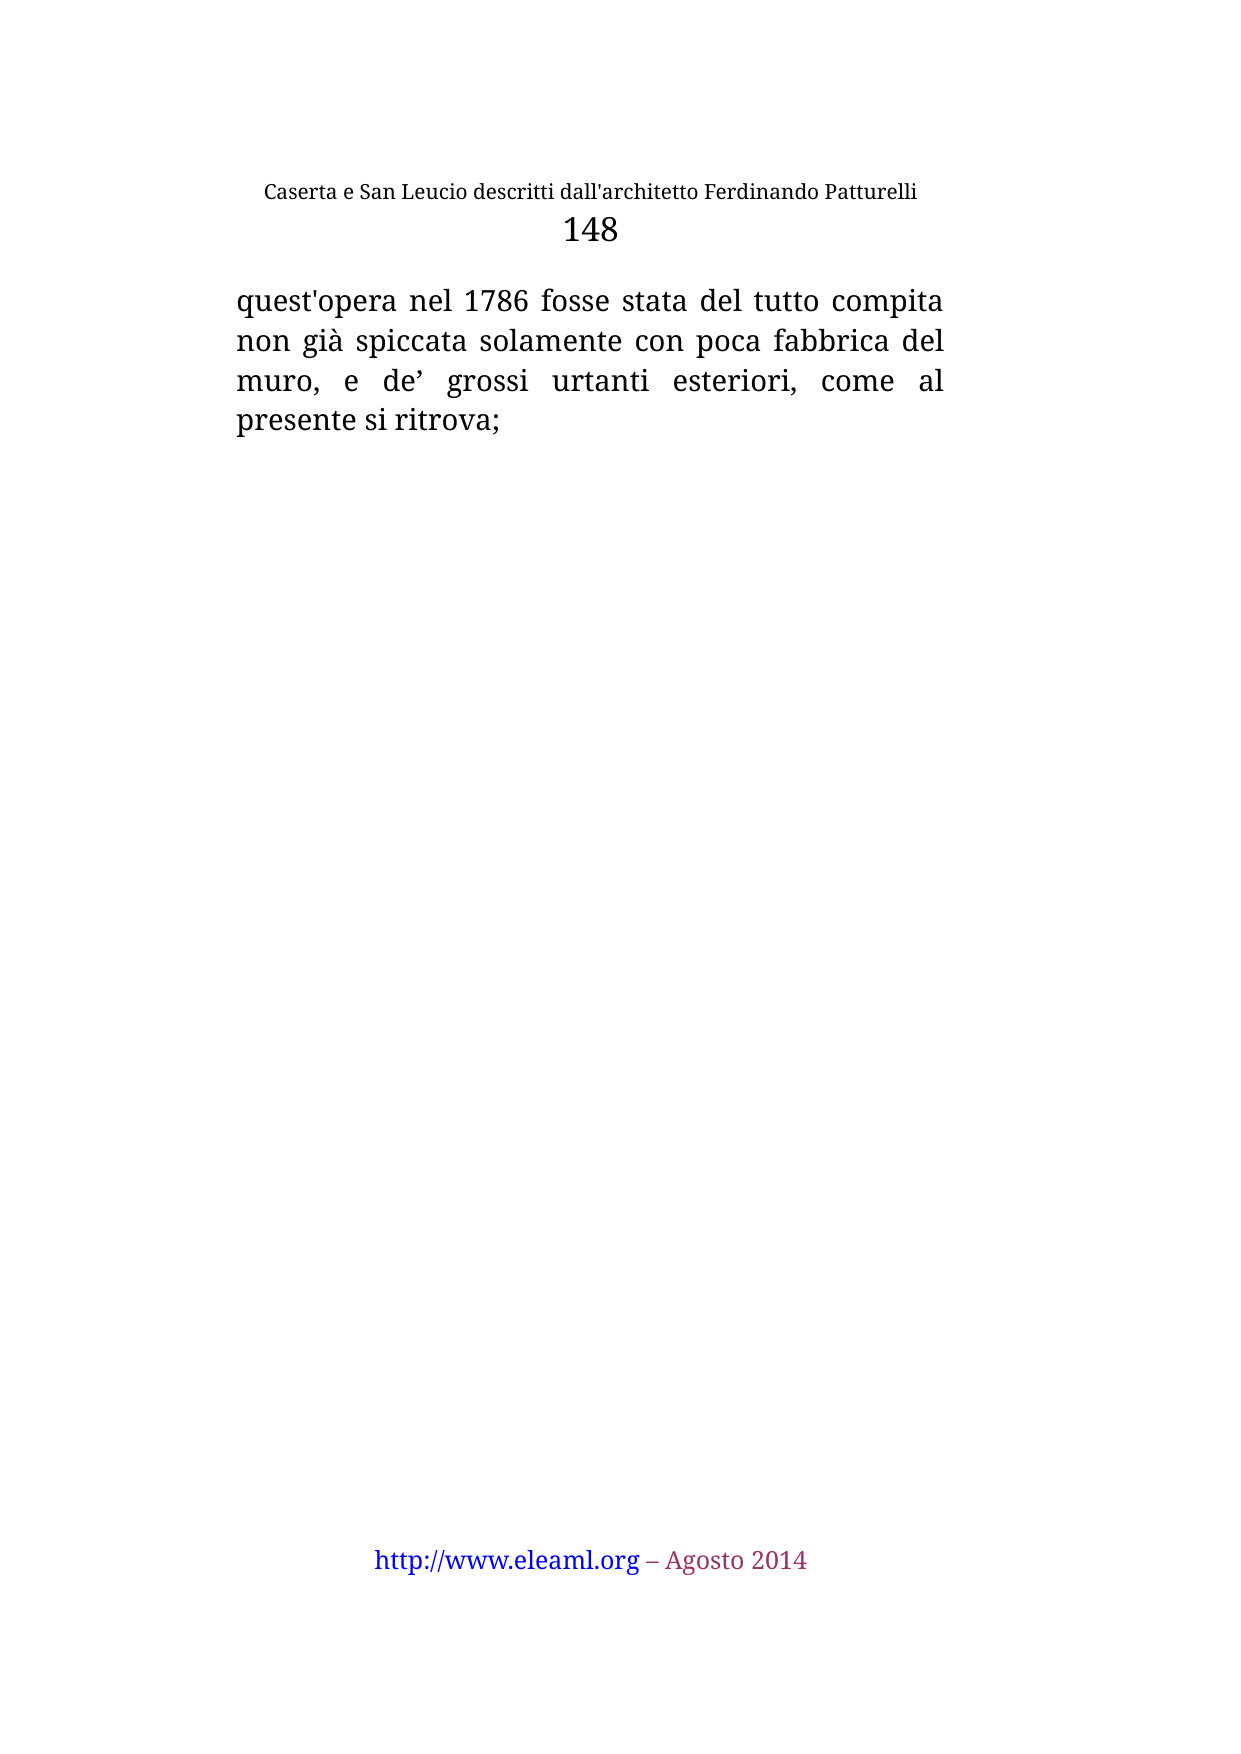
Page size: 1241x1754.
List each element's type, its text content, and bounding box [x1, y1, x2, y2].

text quest'opera nel 1786 fosse stata del tutto compita non già spiccata solamente con poca fabbrica del muro, e de’ grossi urtanti esteriori, come al presente si ritrova; [236, 281, 945, 439]
